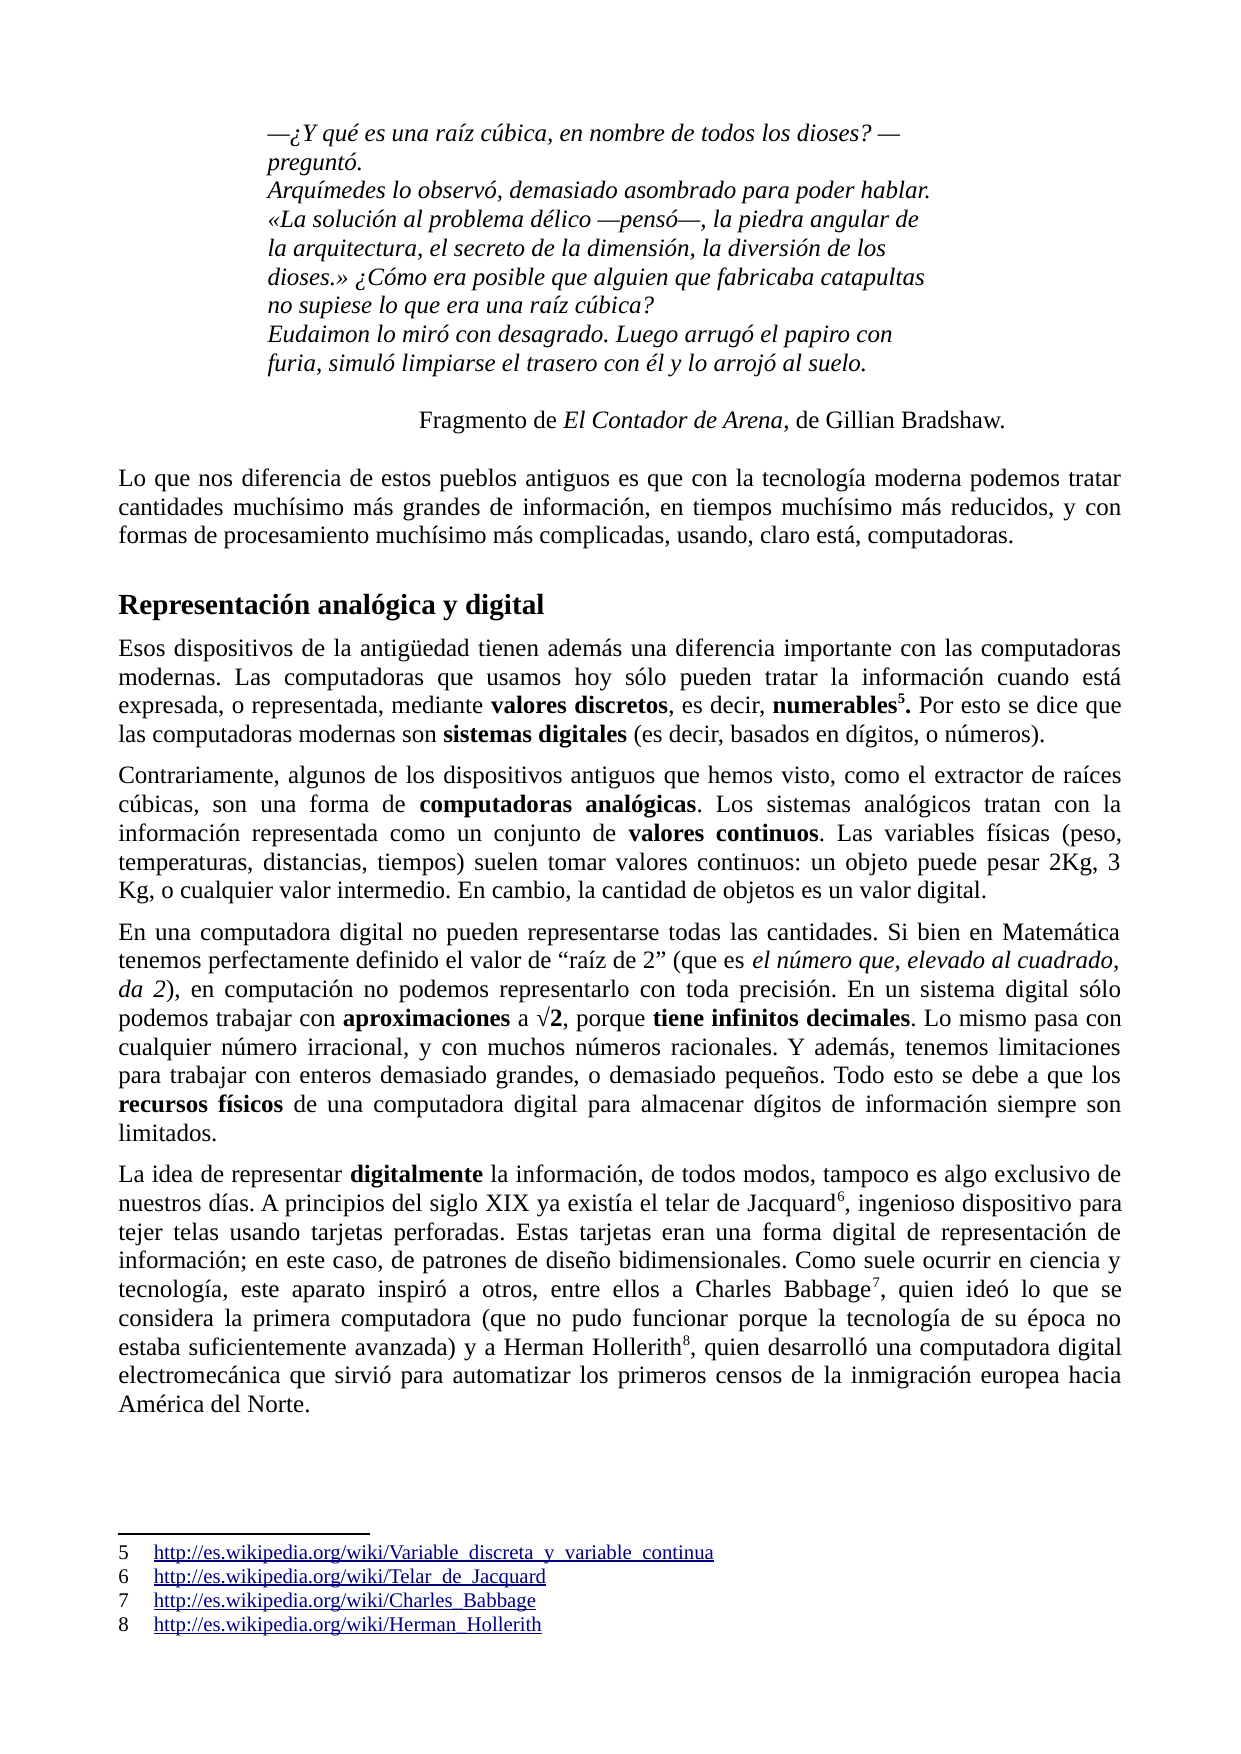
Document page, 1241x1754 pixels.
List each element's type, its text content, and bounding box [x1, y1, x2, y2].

text Fragmento de El Contador de Arena, de Gillian Bradshaw. [118, 406, 1006, 434]
text http://es.wikipedia.org/wiki/Telar_de_Jacquard [118, 1564, 1122, 1588]
text Contrariamente, algunos de los dispositivos antiguos que hemos visto, como el extractor de raíces cúbicas, son una forma de computadoras analógicas. Los sistemas analógicos tratan con la información representada como un conjunto de valores continuos. Las variables físicas (peso, temperaturas, distancias, tiempos) suelen tomar valores continuos: un objeto puede pesar 2Kg, 3 Kg, o cualquier valor intermedio. En cambio, la cantidad de objetos es un valor digital. [118, 760, 1122, 904]
subtitle Representación analógica y digital [118, 587, 1122, 620]
text Lo que nos diferencia de estos pueblos antiguos es que con la tecnología moderna podemos tratar cantidades muchísimo más grandes de información, en tiempos muchísimo más reducidos, y con formas de procesamiento muchísimo más complicadas, usando, claro está, computadoras. [118, 463, 1122, 549]
text http://es.wikipedia.org/wiki/Herman_Hollerith [118, 1612, 1122, 1636]
text —¿Y qué es una raíz cúbica, en nombre de todos los dioses? —preguntó. Arquímedes lo observó, demasiado asombrado para poder hablar. «La solución al problema délico —pensó—, la piedra angular de la arquitectura, el secreto de la dimensión, la diversión de los dioses.» ¿Cómo era posible que alguien que fabricaba catapultas no supiese lo que era una raíz cúbica? Eudaimon lo miró con desagrado. Luego arrugó el papiro con furia, simuló limpiarse el trasero con él y lo arrojó al suelo. [267, 118, 946, 377]
text http://es.wikipedia.org/wiki/Charles_Babbage [118, 1588, 1122, 1612]
text La idea de representar digitalmente la información, de todos modos, tampoco es algo exclusivo de nuestros días. A principios del siglo XIX ya existía el telar de Jacquard, ingenioso dispositivo para tejer telas usando tarjetas perforadas. Estas tarjetas eran una forma digital de representación de información; en este caso, de patrones de diseño bidimensionales. Como suele ocurrir en ciencia y tecnología, este aparato inspiró a otros, entre ellos a Charles Babbage, quien ideó lo que se considera la primera computadora (que no pudo funcionar porque la tecnología de su época no estaba suficientemente avanzada) y a Herman Hollerith, quien desarrolló una computadora digital electromecánica que sirvió para automatizar los primeros censos de la inmigración europea hacia América del Norte. [118, 1159, 1122, 1418]
text En una computadora digital no pueden representarse todas las cantidades. Si bien en Matemática tenemos perfectamente definido el valor de “raíz de 2” (que es el número que, elevado al cuadrado, da 2), en computación no podemos representarlo con toda precisión. En un sistema digital sólo podemos trabajar con aproximaciones a √2, porque tiene infinitos decimales. Lo mismo pasa con cualquier número irracional, y con muchos números racionales. Y además, tenemos limitaciones para trabajar con enteros demasiado grandes, o demasiado pequeños. Todo esto se debe a que los recursos físicos de una computadora digital para almacenar dígitos de información siempre son limitados. [118, 917, 1122, 1147]
text http://es.wikipedia.org/wiki/Variable_discreta_y_variable_continua [118, 1539, 1122, 1564]
text Esos dispositivos de la antigüedad tienen además una diferencia importante con las computadoras modernas. Las computadoras que usamos hoy sólo pueden tratar la información cuando está expresada, o representada, mediante valores discretos, es decir, numerables. Por esto se dice que las computadoras modernas son sistemas digitales (es decir, basados en dígitos, o números). [118, 633, 1122, 748]
